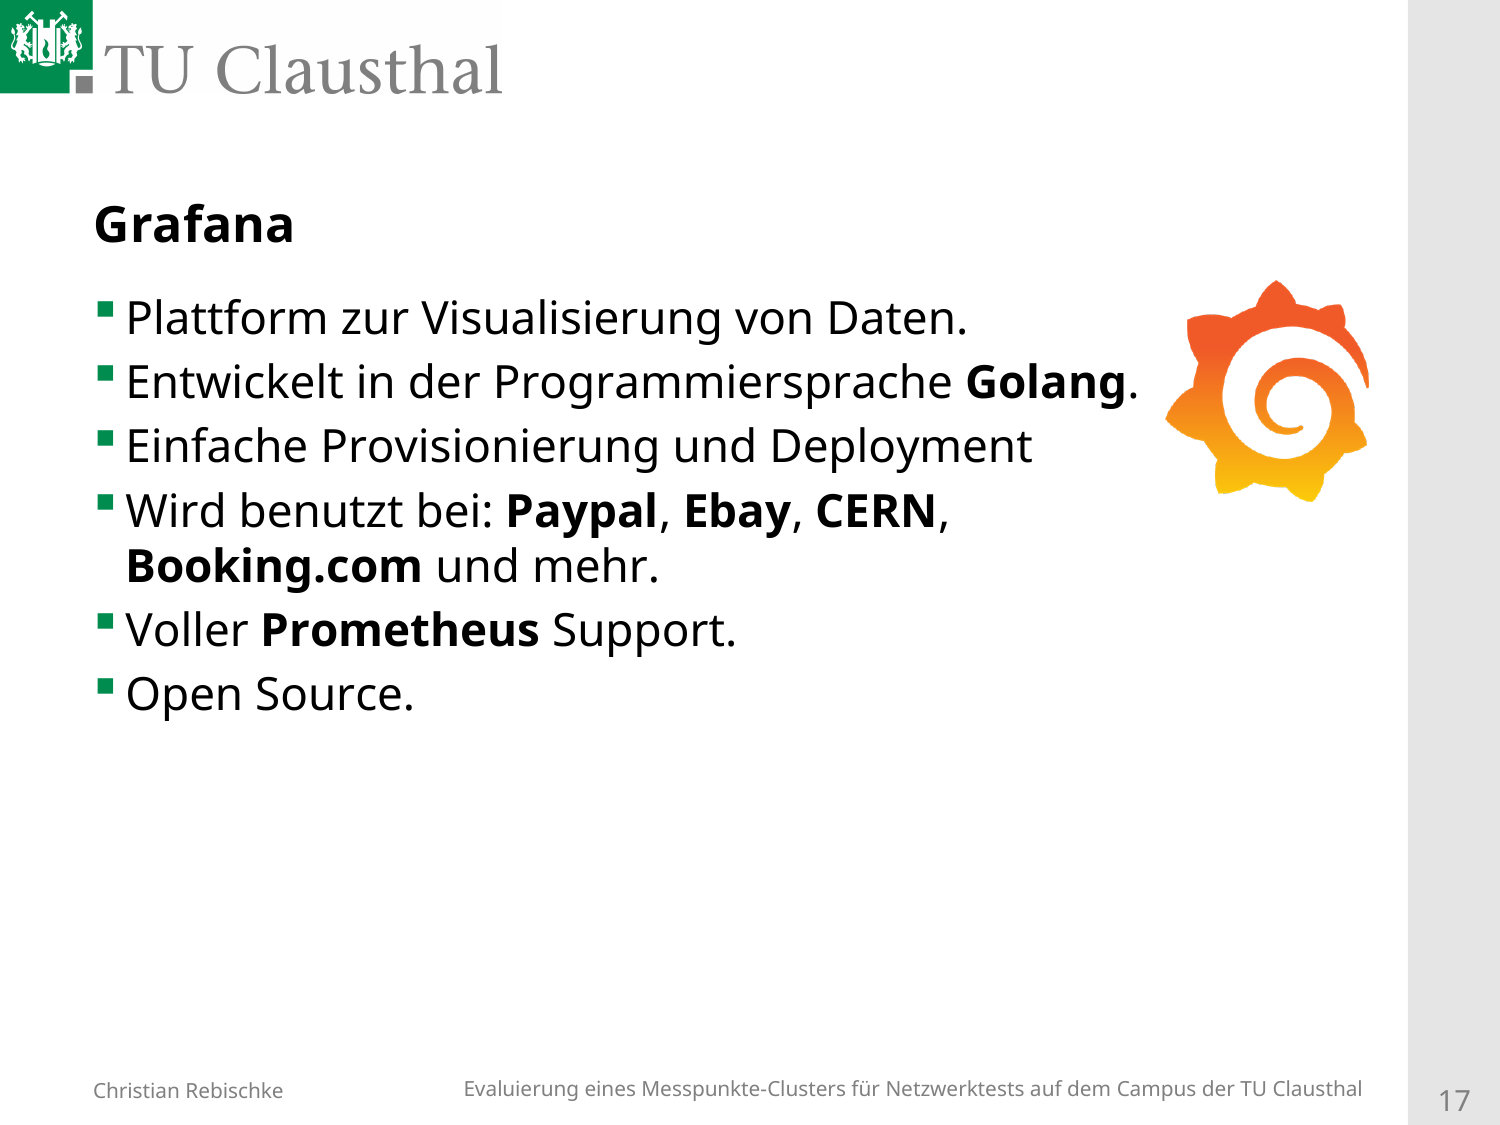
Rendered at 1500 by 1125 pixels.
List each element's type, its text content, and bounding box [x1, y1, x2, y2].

picture [1165, 280, 1369, 502]
list Plattform zur Visualisierung von Daten. Entwickelt in der Programmiersprache Golang. Einfache Provisionierung und Deployment Wird benutzt bei: Paypal, Ebay, CERN, Booking.com und mehr. Voller Prometheus Support. Open Source. [78, 280, 1182, 949]
picture [0, 0, 502, 94]
title Grafana [79, 184, 1375, 279]
